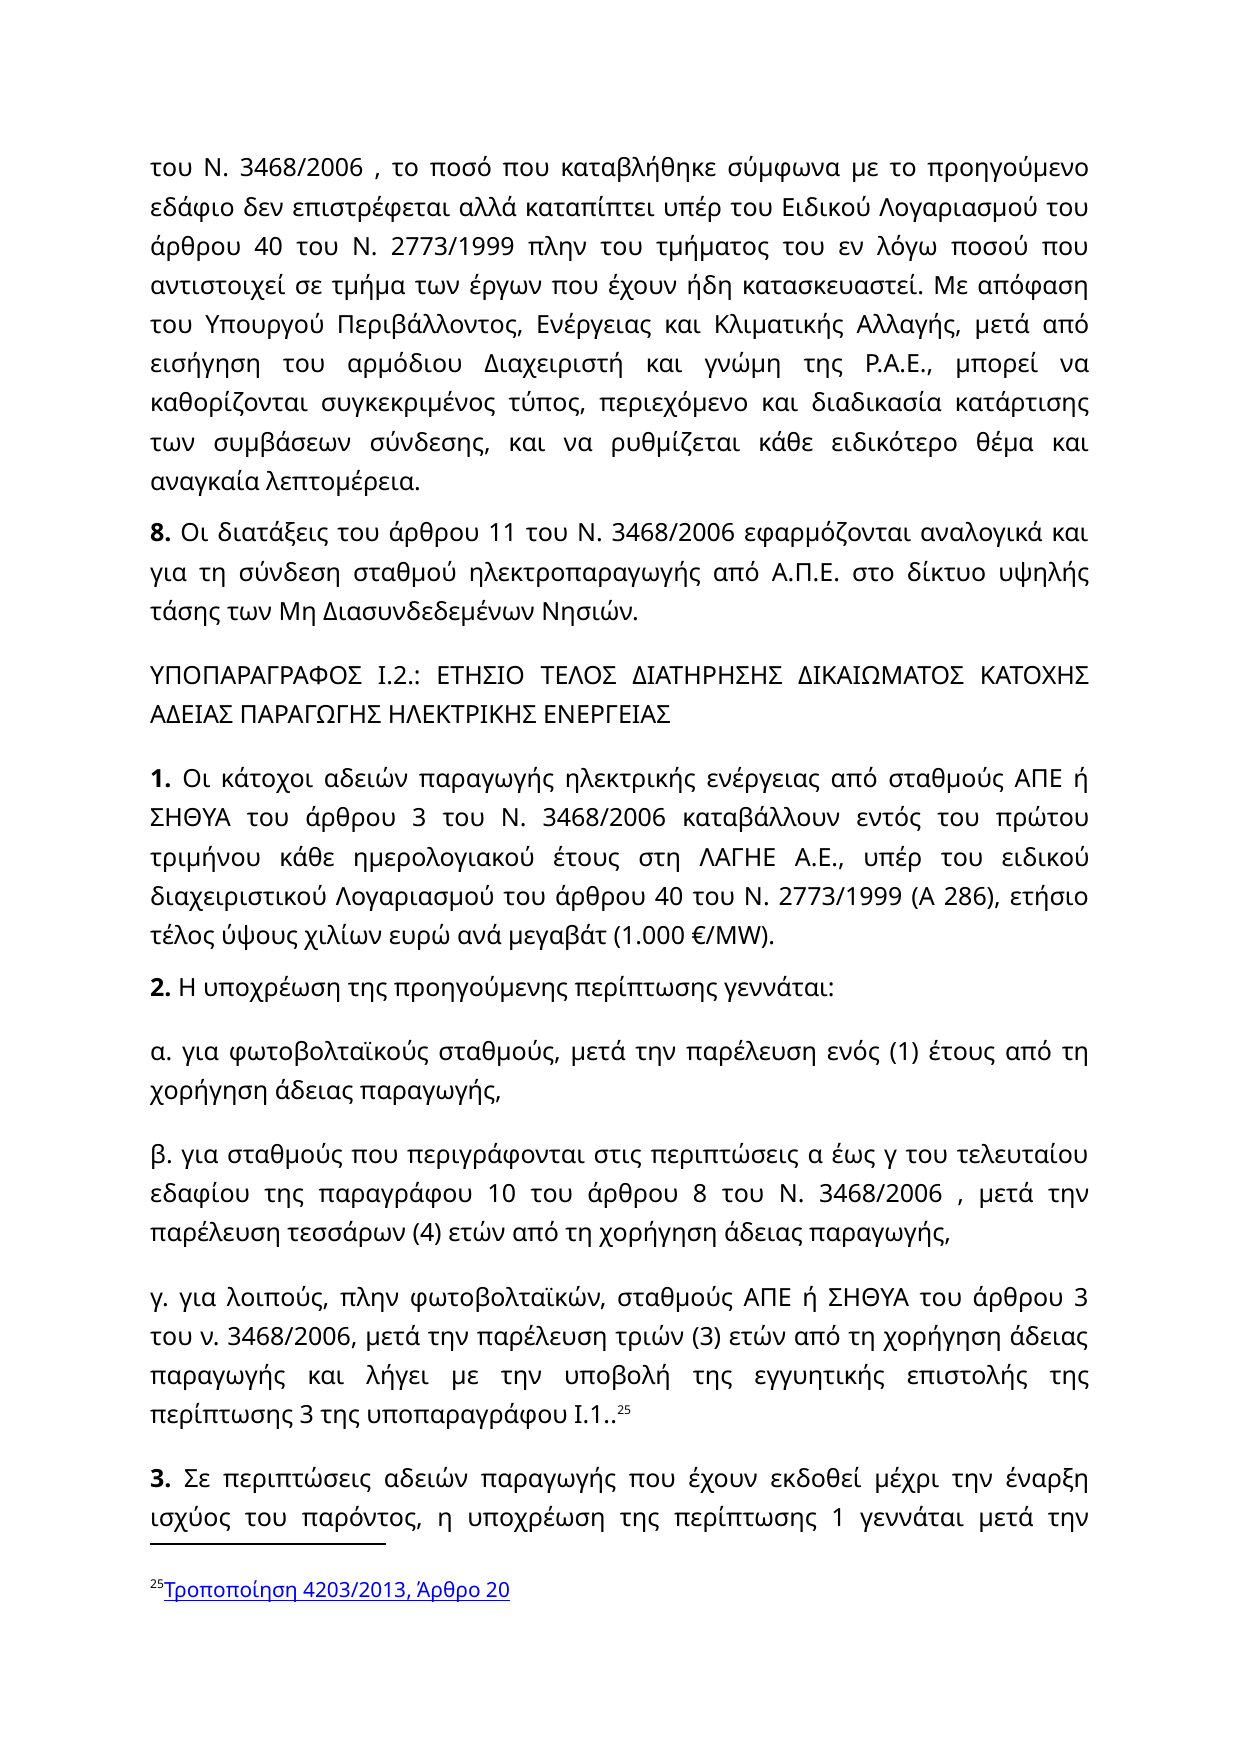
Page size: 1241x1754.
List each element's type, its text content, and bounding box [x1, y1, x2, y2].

text 8. Οι διατάξεις του άρθρου 11 του Ν. 3468/2006 εφαρμόζονται αναλογικά και για τη σύνδεση σταθμού ηλεκτροπαραγωγής από Α.Π.Ε. στο δίκτυο υψηλής τάσης των Μη Διασυνδεδεμένων Νησιών. [150, 515, 1090, 627]
text 3. Σε περιπτώσεις αδειών παραγωγής που έχουν εκδοθεί μέχρι την έναρξη ισχύος του παρόντος, η υποχρέωση της περίπτωσης 1 γεννάται μετά την [150, 1461, 1090, 1534]
text Τροποποίηση 4203/2013, Άρθρο 20 [150, 1576, 1090, 1604]
text γ. για λοιπούς, πλην φωτοβολταϊκών, σταθμούς ΑΠΕ ή ΣΗΘΥΑ του άρθρου 3 του ν. 3468/2006, μετά την παρέλευση τριών (3) ετών από τη χορήγηση άδειας παραγωγής και λήγει με την υποβολή της εγγυητικής επιστολής της περίπτωσης 3 της υποπαραγράφου Ι.1.. [150, 1279, 1090, 1431]
text ΥΠΟΠΑΡΑΓΡΑΦΟΣ Ι.2.: ΕΤΗΣΙΟ ΤΕΛΟΣ ΔΙΑΤΗΡΗΣΗΣ ΔΙΚΑΙΩΜΑΤΟΣ ΚΑΤΟΧΗΣ ΑΔΕΙΑΣ ΠΑΡΑΓΩΓΗΣ ΗΛΕΚΤΡΙΚΗΣ ΕΝΕΡΓΕΙΑΣ [150, 657, 1090, 731]
text α. για φωτοβολταϊκούς σταθμούς, μετά την παρέλευση ενός (1) έτους από τη χορήγηση άδειας παραγωγής, [150, 1033, 1090, 1107]
text 2. Η υποχρέωση της προηγούμενης περίπτωσης γεννάται: [150, 969, 1090, 1003]
text 1. Οι κάτοχοι αδειών παραγωγής ηλεκτρικής ενέργειας από σταθμούς ΑΠΕ ή ΣΗΘΥΑ του άρθρου 3 του Ν. 3468/2006 καταβάλλουν εντός του πρώτου τριμήνου κάθε ημερολογιακού έτους στη ΛΑΓΗΕ Α.Ε., υπέρ του ειδικού διαχειριστικού Λογαριασμού του άρθρου 40 του Ν. 2773/1999 (Α 286), ετήσιο τέλος ύψους χιλίων ευρώ ανά μεγαβάτ (1.000 €/MW). [150, 761, 1090, 952]
text του Ν. 3468/2006 , το ποσό που καταβλήθηκε σύμφωνα με το προηγούμενο εδάφιο δεν επιστρέφεται αλλά καταπίπτει υπέρ του Ειδικού Λογαριασμού του άρθρου 40 του Ν. 2773/1999 πλην του τμήματος του εν λόγω ποσού που αντιστοιχεί σε τμήμα των έργων που έχουν ήδη κατασκευαστεί. Με απόφαση του Υπουργού Περιβάλλοντος, Ενέργειας και Κλιματικής Αλλαγής, μετά από εισήγηση του αρμόδιου Διαχειριστή και γνώμη της Ρ.Α.Ε., μπορεί να καθορίζονται συγκεκριμένος τύπος, περιεχόμενο και διαδικασία κατάρτισης των συμβάσεων σύνδεσης, και να ρυθμίζεται κάθε ειδικότερο θέμα και αναγκαία λεπτομέρεια. [150, 150, 1090, 497]
text β. για σταθμούς που περιγράφονται στις περιπτώσεις α έως γ του τελευταίου εδαφίου της παραγράφου 10 του άρθρου 8 του Ν. 3468/2006 , μετά την παρέλευση τεσσάρων (4) ετών από τη χορήγηση άδειας παραγωγής, [150, 1137, 1090, 1249]
